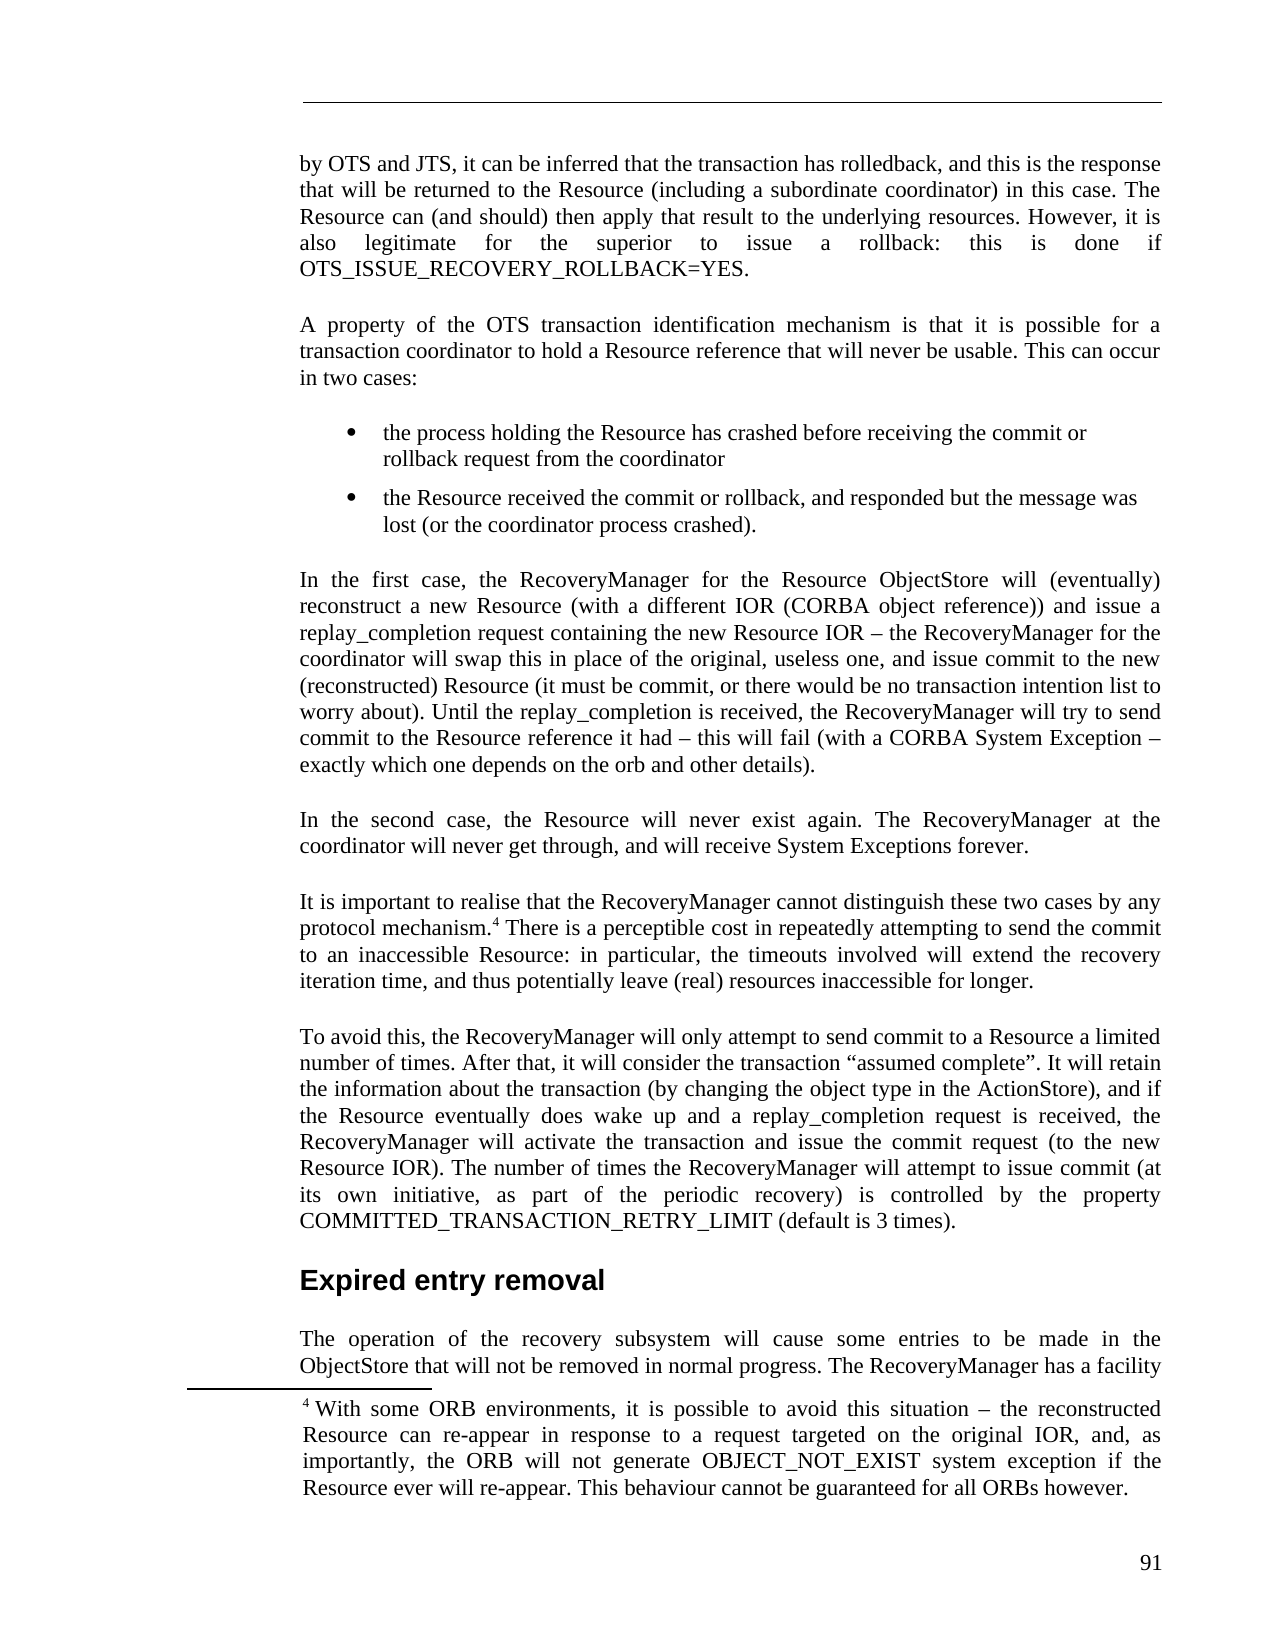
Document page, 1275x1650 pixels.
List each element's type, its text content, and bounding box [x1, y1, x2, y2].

subtitle Expired entry removal [187, 1263, 1162, 1296]
text In the first case, the RecoveryManager for the Resource ObjectStore will (eventually) reconstruct a new Resource (with a different IOR (CORBA object reference)) and issue a replay_completion request containing the new Resource IOR – the RecoveryManager for the coordinator will swap this in place of the original, useless one, and issue commit to the new (reconstructed) Resource (it must be commit, or there would be no transaction intention list to worry about). Until the replay_completion is received, the RecoveryManager will try to send commit to the Resource reference it had – this will fail (with a CORBA System Exception – exactly which one depends on the orb and other details). [299, 566, 1162, 777]
text With some ORB environments, it is possible to avoid this situation – the reconstructed Resource can re-appear in response to a request targeted on the original IOR, and, as importantly, the ORB will not generate OBJECT_NOT_EXIST system exception if the Resource ever will re-appear. This behaviour cannot be guaranteed for all ORBs however. [302, 1394, 1162, 1500]
text The operation of the recovery subsystem will cause some entries to be made in the ObjectStore that will not be removed in normal progress. The RecoveryManager has a facility [299, 1325, 1162, 1378]
list the process holding the Resource has crashed before receiving the commit or rollback request from the coordinator [347, 419, 1162, 472]
text It is important to realise that the RecoveryManager cannot distinguish these two cases by any protocol mechanism. There is a perceptible cost in repeatedly attempting to send the commit to an inaccessible Resource: in particular, the timeouts involved will extend the recovery iteration time, and thus potentially leave (real) resources inaccessible for longer. [299, 888, 1162, 993]
list the Resource received the commit or rollback, and responded but the message was lost (or the coordinator process crashed). [347, 484, 1162, 537]
text In the second case, the Resource will never exist again. The RecoveryManager at the coordinator will never get through, and will receive System Exceptions forever. [299, 806, 1162, 859]
text by OTS and JTS, it can be inferred that the transaction has rolledback, and this is the response that will be returned to the Resource (including a subordinate coordinator) in this case. The Resource can (and should) then apply that result to the underlying resources. However, it is also legitimate for the superior to issue a rollback: this is done if OTS_ISSUE_RECOVERY_ROLLBACK=YES. [299, 150, 1162, 282]
text To avoid this, the RecoveryManager will only attempt to send commit to a Resource a limited number of times. After that, it will consider the transaction “assumed complete”. It will retain the information about the transaction (by changing the object type in the ActionStore), and if the Resource eventually does wake up and a replay_completion request is received, the RecoveryManager will activate the transaction and issue the commit request (to the new Resource IOR). The number of times the RecoveryManager will attempt to issue commit (at its own initiative, as part of the periodic recovery) is controlled by the property COMMITTED_TRANSACTION_RETRY_LIMIT (default is 3 times). [299, 1023, 1162, 1233]
text A property of the OTS transaction identification mechanism is that it is possible for a transaction coordinator to hold a Resource reference that will never be usable. This can occur in two cases: [299, 311, 1162, 390]
